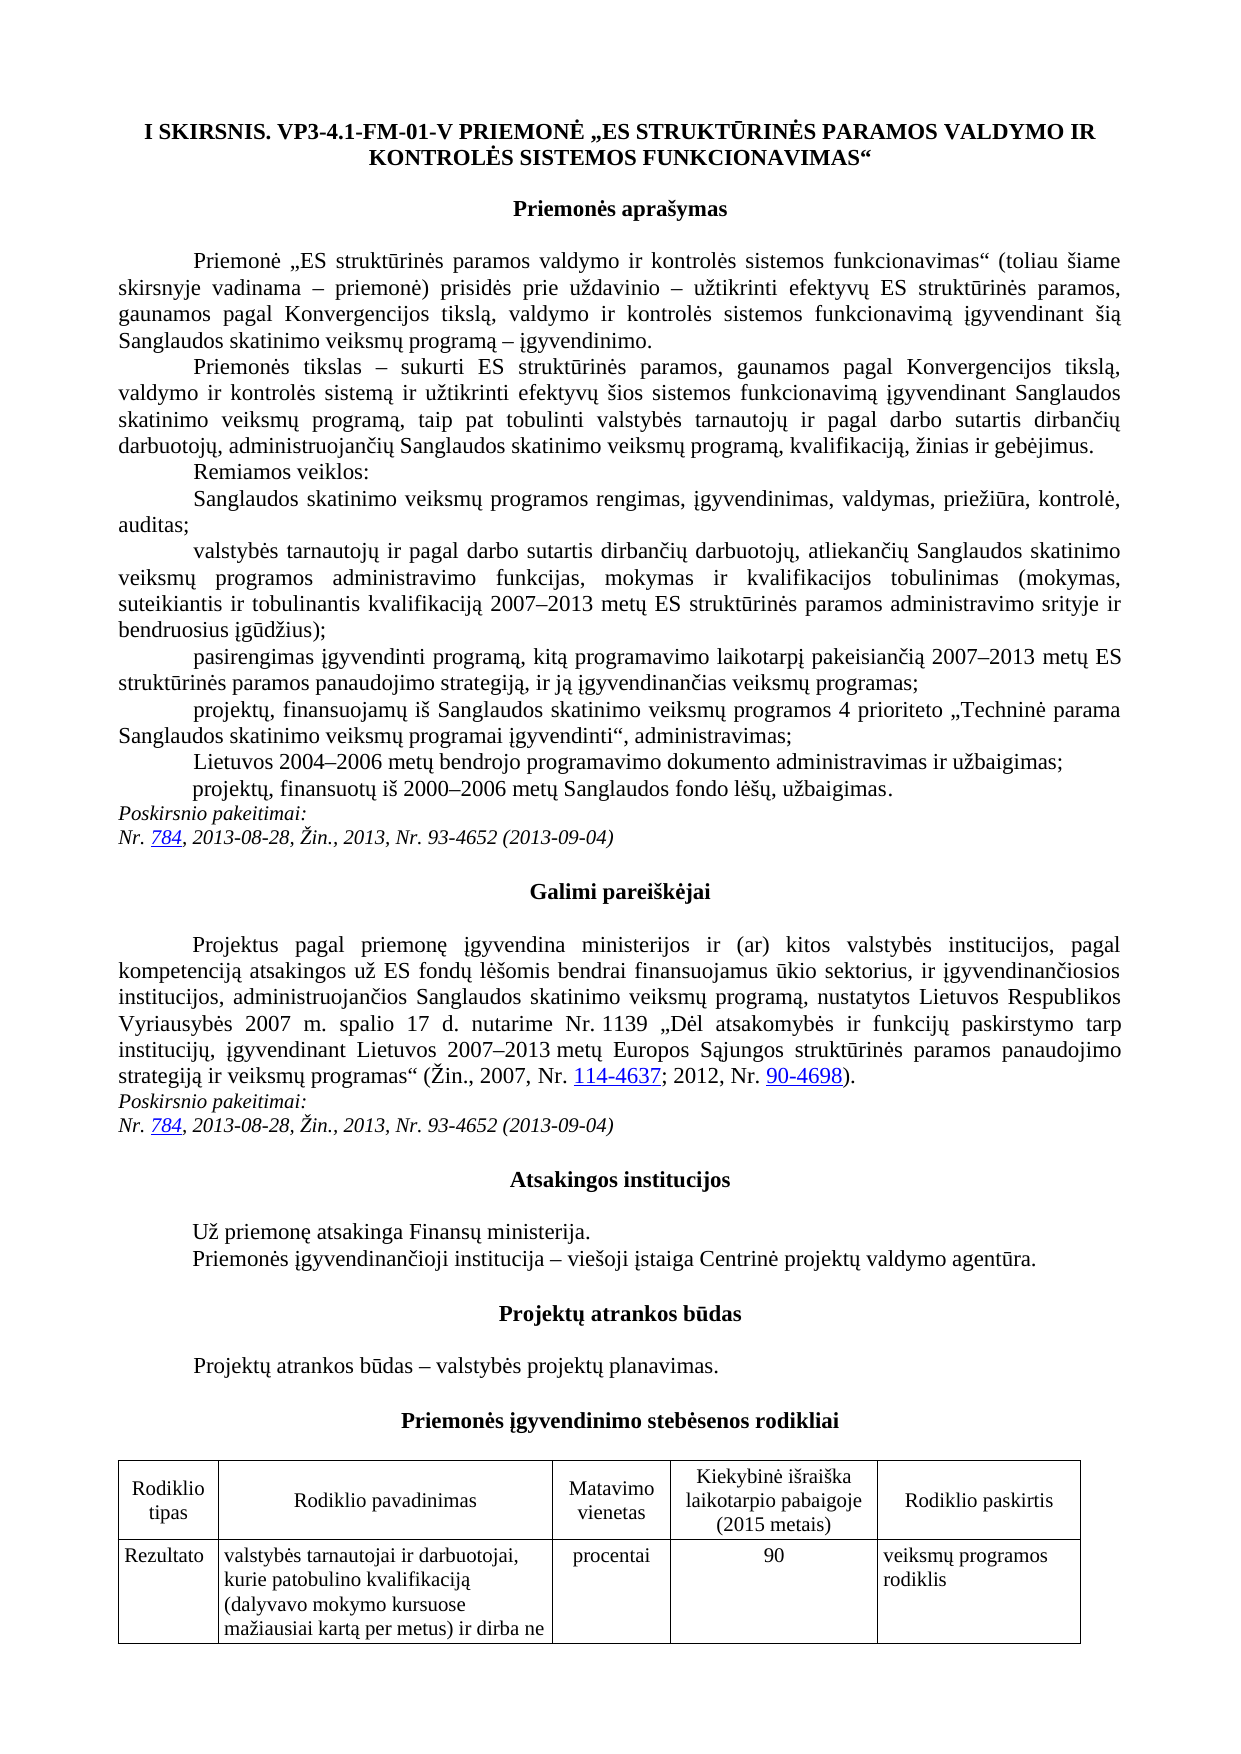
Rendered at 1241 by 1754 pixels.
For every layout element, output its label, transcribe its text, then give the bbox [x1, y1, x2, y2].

text Priemonės įgyvendinančioji institucija – viešoji įstaiga Centrinė projektų valdymo agentūra. [118, 1245, 1122, 1271]
text projektų, finansuotų iš 2000–2006 metų Sanglaudos fondo lėšų, užbaigimas. [118, 775, 1122, 801]
table_cell procentai [553, 1540, 670, 1642]
text Atsakingos institucijos [118, 1166, 1122, 1192]
text Poskirsnio pakeitimai: [118, 1089, 1122, 1113]
text projektų, finansuojamų iš Sanglaudos skatinimo veiksmų programos 4 prioriteto „Techninė parama Sanglaudos skatinimo veiksmų programai įgyvendinti“, administravimas; [118, 696, 1122, 748]
table_header Rodiklio pavadinimas [219, 1461, 552, 1539]
text Projektus pagal priemonę įgyvendina ministerijos ir (ar) kitos valstybės institucijos, pagal kompetenciją atsakingos už ES fondų lėšomis bendrai finansuojamus ūkio sektorius, ir įgyvendinančiosios institucijos, administruojančios Sanglaudos skatinimo veiksmų programą, nustatytos Lietuvos Respublikos Vyriausybės 2007 m. spalio 17 d. nutarime Nr. 1139 „Dėl atsakomybės ir funkcijų paskirstymo tarp institucijų, įgyvendinant Lietuvos 2007–2013 metų Europos Sąjungos struktūrinės paramos panaudojimo strategiją ir veiksmų programas“ (Žin., 2007, Nr. 114-4637; 2012, Nr. 90-4698). [118, 931, 1122, 1089]
text valstybės tarnautojų ir pagal darbo sutartis dirbančių darbuotojų, atliekančių Sanglaudos skatinimo veiksmų programos administravimo funkcijas, mokymas ir kvalifikacijos tobulinimas (mokymas, suteikiantis ir tobulinantis kvalifikaciją 2007–2013 metų ES struktūrinės paramos administravimo srityje ir bendruosius įgūdžius); [118, 537, 1122, 643]
text pasirengimas įgyvendinti programą, kitą programavimo laikotarpį pakeisiančią 2007–2013 metų ES struktūrinės paramos panaudojimo strategiją, ir ją įgyvendinančias veiksmų programas; [118, 643, 1122, 696]
text I SKIRSNIS. VP3-4.1-FM-01-V PRIEMONĖ „ES STRUKTŪRINĖS PARAMOS VALDYMO IR KONTROLĖS SISTEMOS FUNKCIONAVIMAS“ [118, 118, 1122, 171]
text Už priemonę atsakinga Finansų ministerija. [118, 1218, 1122, 1245]
text Galimi pareiškėjai [118, 878, 1122, 904]
table_header Matavimo vienetas [553, 1461, 670, 1539]
table_header Rodiklio paskirtis [878, 1461, 1080, 1539]
text Priemonės tikslas – sukurti ES struktūrinės paramos, gaunamos pagal Konvergencijos tikslą, valdymo ir kontrolės sistemą ir užtikrinti efektyvų šios sistemos funkcionavimą įgyvendinant Sanglaudos skatinimo veiksmų programą, taip pat tobulinti valstybės tarnautojų ir pagal darbo sutartis dirbančių darbuotojų, administruojančių Sanglaudos skatinimo veiksmų programą, kvalifikaciją, žinias ir gebėjimus. [118, 353, 1122, 458]
text Priemonės įgyvendinimo stebėsenos rodikliai [118, 1408, 1122, 1434]
text Remiamos veiklos: [118, 458, 1122, 485]
table_cell veiksmų programos rodiklis [878, 1540, 1080, 1642]
text Sanglaudos skatinimo veiksmų programos rengimas, įgyvendinimas, valdymas, priežiūra, kontrolė, auditas; [118, 485, 1122, 537]
table_cell 90 [671, 1540, 877, 1642]
table_cell valstybės tarnautojai ir darbuotojai, kurie patobulino kvalifikaciją (dalyvavo mokymo kursuose mažiausiai kartą per metus) ir dirba ne [219, 1540, 552, 1642]
text Priemonė „ES struktūrinės paramos valdymo ir kontrolės sistemos funkcionavimas“ (toliau šiame skirsnyje vadinama – priemonė) prisidės prie uždavinio – užtikrinti efektyvų ES struktūrinės paramos, gaunamos pagal Konvergencijos tikslą, valdymo ir kontrolės sistemos funkcionavimą įgyvendinant šią Sanglaudos skatinimo veiksmų programą – įgyvendinimo. [118, 248, 1122, 353]
text Poskirsnio pakeitimai: [118, 801, 1122, 825]
text Nr. 784, 2013-08-28, Žin., 2013, Nr. 93-4652 (2013-09-04) [118, 825, 1122, 849]
table_header Rodiklio tipas [119, 1461, 218, 1539]
table_header Kiekybinė išraiška laikotarpio pabaigoje (2015 metais) [671, 1461, 877, 1539]
table_cell Rezultato [119, 1540, 218, 1642]
text Priemonės aprašymas [118, 195, 1122, 221]
text Nr. 784, 2013-08-28, Žin., 2013, Nr. 93-4652 (2013-09-04) [118, 1113, 1122, 1137]
text Projektų atrankos būdas – valstybės projektų planavimas. [118, 1352, 1122, 1379]
text Lietuvos 2004–2006 metų bendrojo programavimo dokumento administravimas ir užbaigimas; [118, 748, 1122, 775]
text Projektų atrankos būdas [118, 1300, 1122, 1326]
